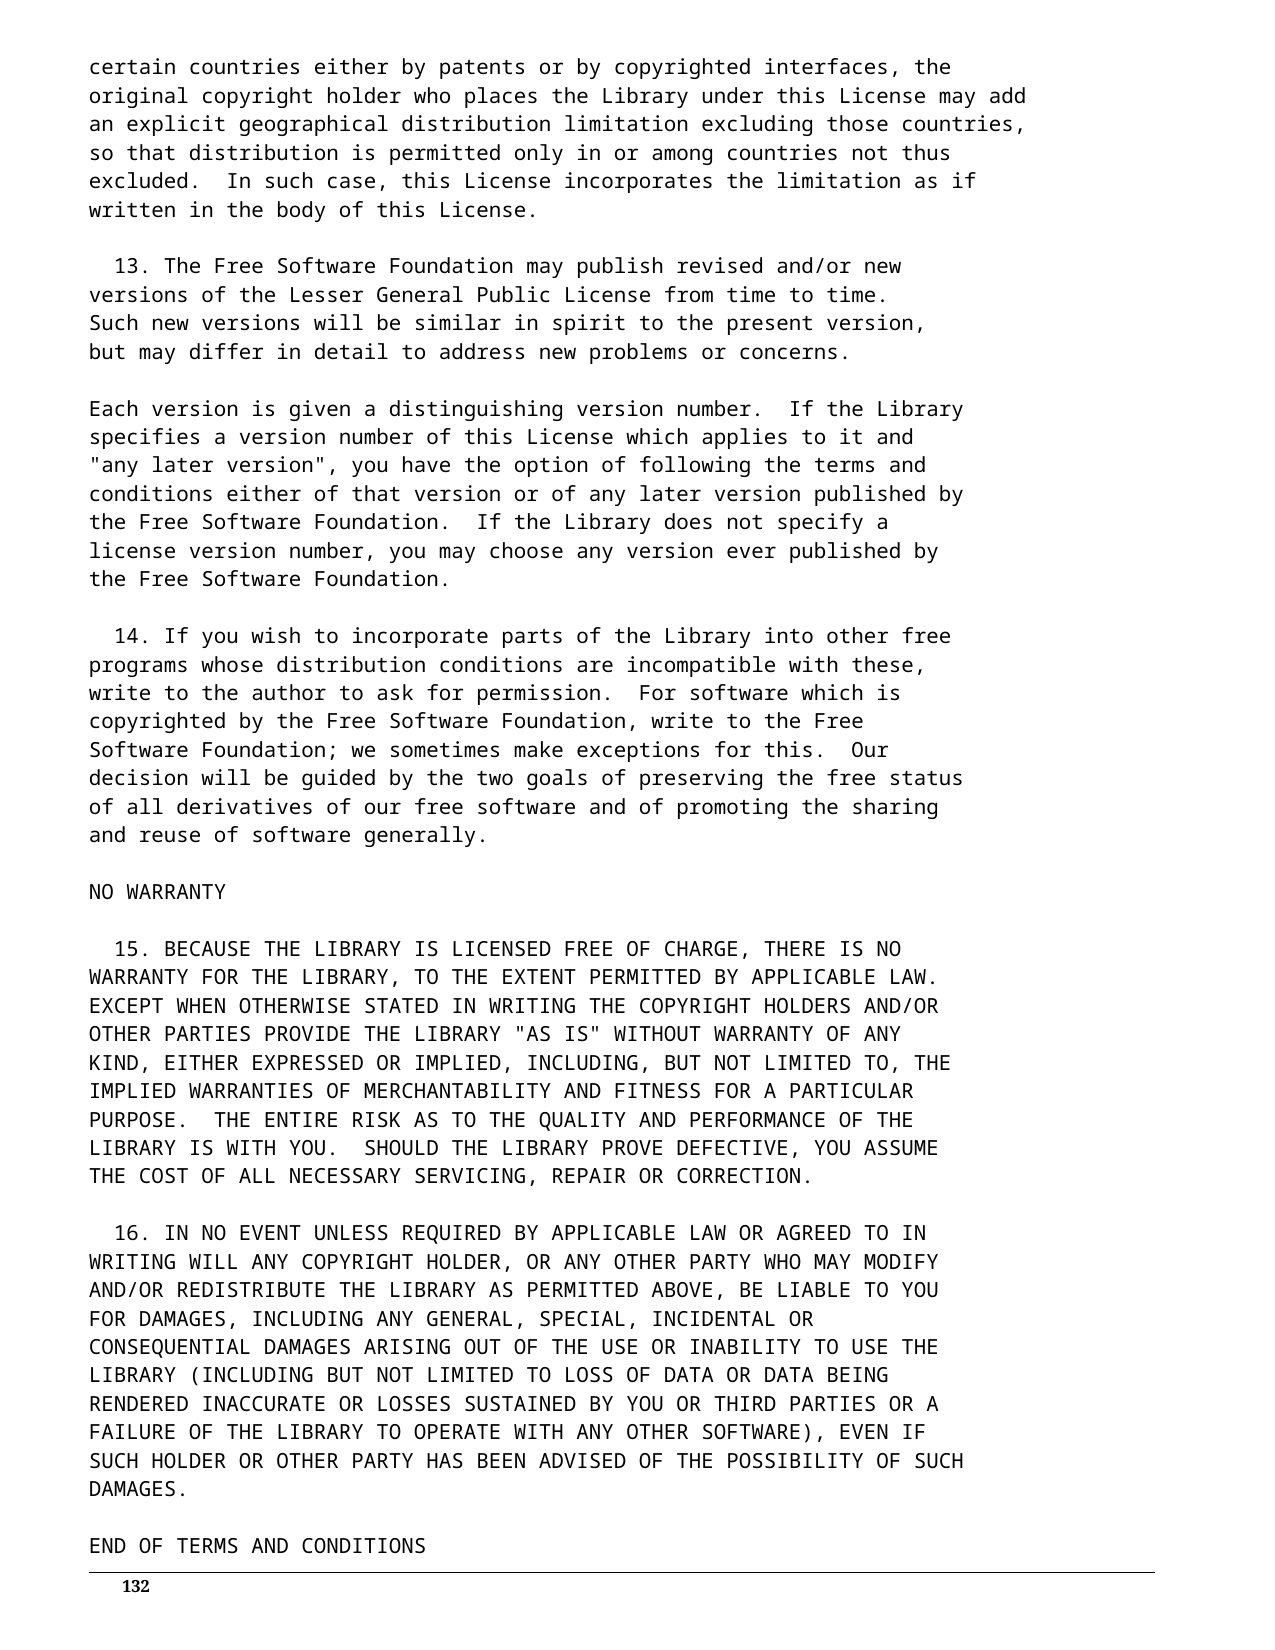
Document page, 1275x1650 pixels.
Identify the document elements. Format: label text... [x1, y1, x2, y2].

text IMPLIED WARRANTIES OF MERCHANTABILITY AND FITNESS FOR A PARTICULAR [88, 1076, 1170, 1105]
text license version number, you may choose any version ever published by [88, 536, 1170, 564]
text so that distribution is permitted only in or among countries not thus [88, 138, 1170, 166]
text 13. The Free Software Foundation may publish revised and/or new [88, 252, 1170, 280]
text written in the body of this License. [88, 195, 1170, 223]
text copyrighted by the Free Software Foundation, write to the Free [88, 707, 1170, 735]
text 15. BECAUSE THE LIBRARY IS LICENSED FREE OF CHARGE, THERE IS NO [88, 934, 1170, 962]
text PURPOSE. THE ENTIRE RISK AS TO THE QUALITY AND PERFORMANCE OF THE [88, 1105, 1170, 1133]
text and reuse of software generally. [88, 820, 1170, 849]
text DAMAGES. [88, 1474, 1170, 1503]
text decision will be guided by the two goals of preserving the free status [88, 763, 1170, 792]
text OTHER PARTIES PROVIDE THE LIBRARY "AS IS" WITHOUT WARRANTY OF ANY [88, 1019, 1170, 1048]
text WRITING WILL ANY COPYRIGHT HOLDER, OR ANY OTHER PARTY WHO MAY MODIFY [88, 1247, 1170, 1275]
text LIBRARY (INCLUDING BUT NOT LIMITED TO LOSS OF DATA OR DATA BEING [88, 1361, 1170, 1389]
text excluded. In such case, this License incorporates the limitation as if [88, 166, 1170, 195]
text EXCEPT WHEN OTHERWISE STATED IN WRITING THE COPYRIGHT HOLDERS AND/OR [88, 991, 1170, 1019]
text FAILURE OF THE LIBRARY TO OPERATE WITH ANY OTHER SOFTWARE), EVEN IF [88, 1417, 1170, 1446]
text versions of the Lesser General Public License from time to time. [88, 280, 1170, 308]
text AND/OR REDISTRIBUTE THE LIBRARY AS PERMITTED ABOVE, BE LIABLE TO YOU [88, 1275, 1170, 1304]
text "any later version", you have the option of following the terms and [88, 451, 1170, 479]
text the Free Software Foundation. If the Library does not specify a [88, 507, 1170, 536]
text CONSEQUENTIAL DAMAGES ARISING OUT OF THE USE OR INABILITY TO USE THE [88, 1332, 1170, 1361]
text but may differ in detail to address new problems or concerns. [88, 337, 1170, 365]
text KIND, EITHER EXPRESSED OR IMPLIED, INCLUDING, BUT NOT LIMITED TO, THE [88, 1048, 1170, 1076]
text programs whose distribution conditions are incompatible with these, [88, 650, 1170, 678]
text SUCH HOLDER OR OTHER PARTY HAS BEEN ADVISED OF THE POSSIBILITY OF SUCH [88, 1446, 1170, 1474]
text END OF TERMS AND CONDITIONS [88, 1531, 1170, 1560]
text write to the author to ask for permission. For software which is [88, 678, 1170, 707]
text original copyright holder who places the Library under this License may add [88, 81, 1170, 109]
text Each version is given a distinguishing version number. If the Library [88, 394, 1170, 422]
text 16. IN NO EVENT UNLESS REQUIRED BY APPLICABLE LAW OR AGREED TO IN [88, 1218, 1170, 1247]
text Software Foundation; we sometimes make exceptions for this. Our [88, 735, 1170, 763]
text of all derivatives of our free software and of promoting the sharing [88, 792, 1170, 820]
text LIBRARY IS WITH YOU. SHOULD THE LIBRARY PROVE DEFECTIVE, YOU ASSUME [88, 1133, 1170, 1162]
text WARRANTY FOR THE LIBRARY, TO THE EXTENT PERMITTED BY APPLICABLE LAW. [88, 962, 1170, 991]
text the Free Software Foundation. [88, 564, 1170, 593]
text specifies a version number of this License which applies to it and [88, 422, 1170, 451]
text RENDERED INACCURATE OR LOSSES SUSTAINED BY YOU OR THIRD PARTIES OR A [88, 1389, 1170, 1417]
text Such new versions will be similar in spirit to the present version, [88, 308, 1170, 337]
text NO WARRANTY [88, 877, 1170, 906]
text certain countries either by patents or by copyrighted interfaces, the [88, 52, 1170, 81]
text an explicit geographical distribution limitation excluding those countries, [88, 109, 1170, 138]
text 14. If you wish to incorporate parts of the Library into other free [88, 621, 1170, 650]
text conditions either of that version or of any later version published by [88, 479, 1170, 507]
text THE COST OF ALL NECESSARY SERVICING, REPAIR OR CORRECTION. [88, 1162, 1170, 1190]
text FOR DAMAGES, INCLUDING ANY GENERAL, SPECIAL, INCIDENTAL OR [88, 1304, 1170, 1332]
